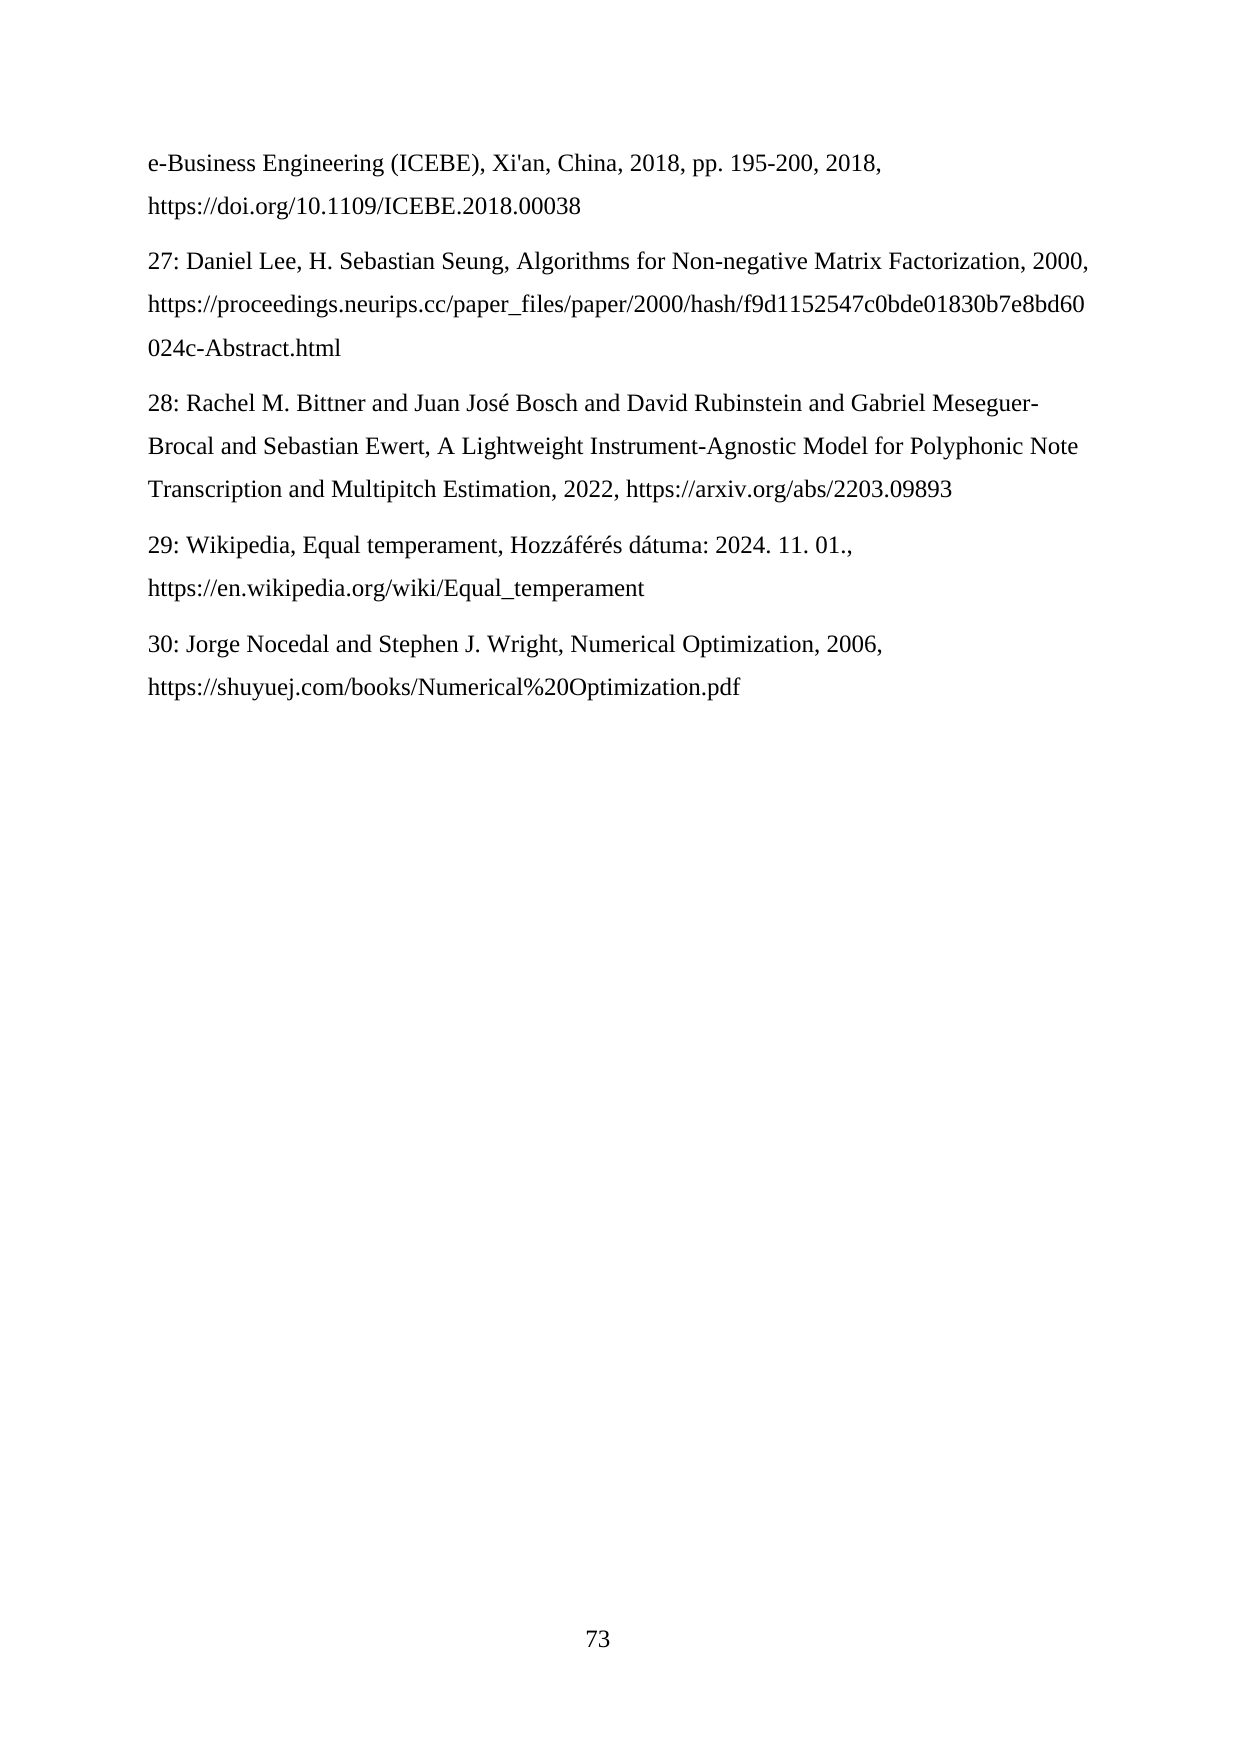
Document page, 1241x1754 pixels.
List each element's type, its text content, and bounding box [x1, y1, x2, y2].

text 28: Rachel M. Bittner and Juan José Bosch and David Rubinstein and Gabriel Meseguer-Brocal and Sebastian Ewert, A Lightweight Instrument-Agnostic Model for Polyphonic Note Transcription and Multipitch Estimation, 2022, https://arxiv.org/abs/2203.09893 [148, 388, 1092, 503]
text 30: Jorge Nocedal and Stephen J. Wright, Numerical Optimization, 2006, https://shuyuej.com/books/Numerical%20Optimization.pdf [148, 629, 1092, 701]
text 27: Daniel Lee, H. Sebastian Seung, Algorithms for Non-negative Matrix Factorization, 2000, https://proceedings.neurips.cc/paper_files/paper/2000/hash/f9d1152547c0bde01830b7e8bd60024c-Abstract.html [148, 246, 1092, 361]
text 29: Wikipedia, Equal temperament, Hozzáférés dátuma: 2024. 11. 01., https://en.wikipedia.org/wiki/Equal_temperament [148, 530, 1092, 602]
text e-Business Engineering (ICEBE), Xi'an, China, 2018, pp. 195-200, 2018, https://doi.org/10.1109/ICEBE.2018.00038 [148, 148, 1092, 219]
